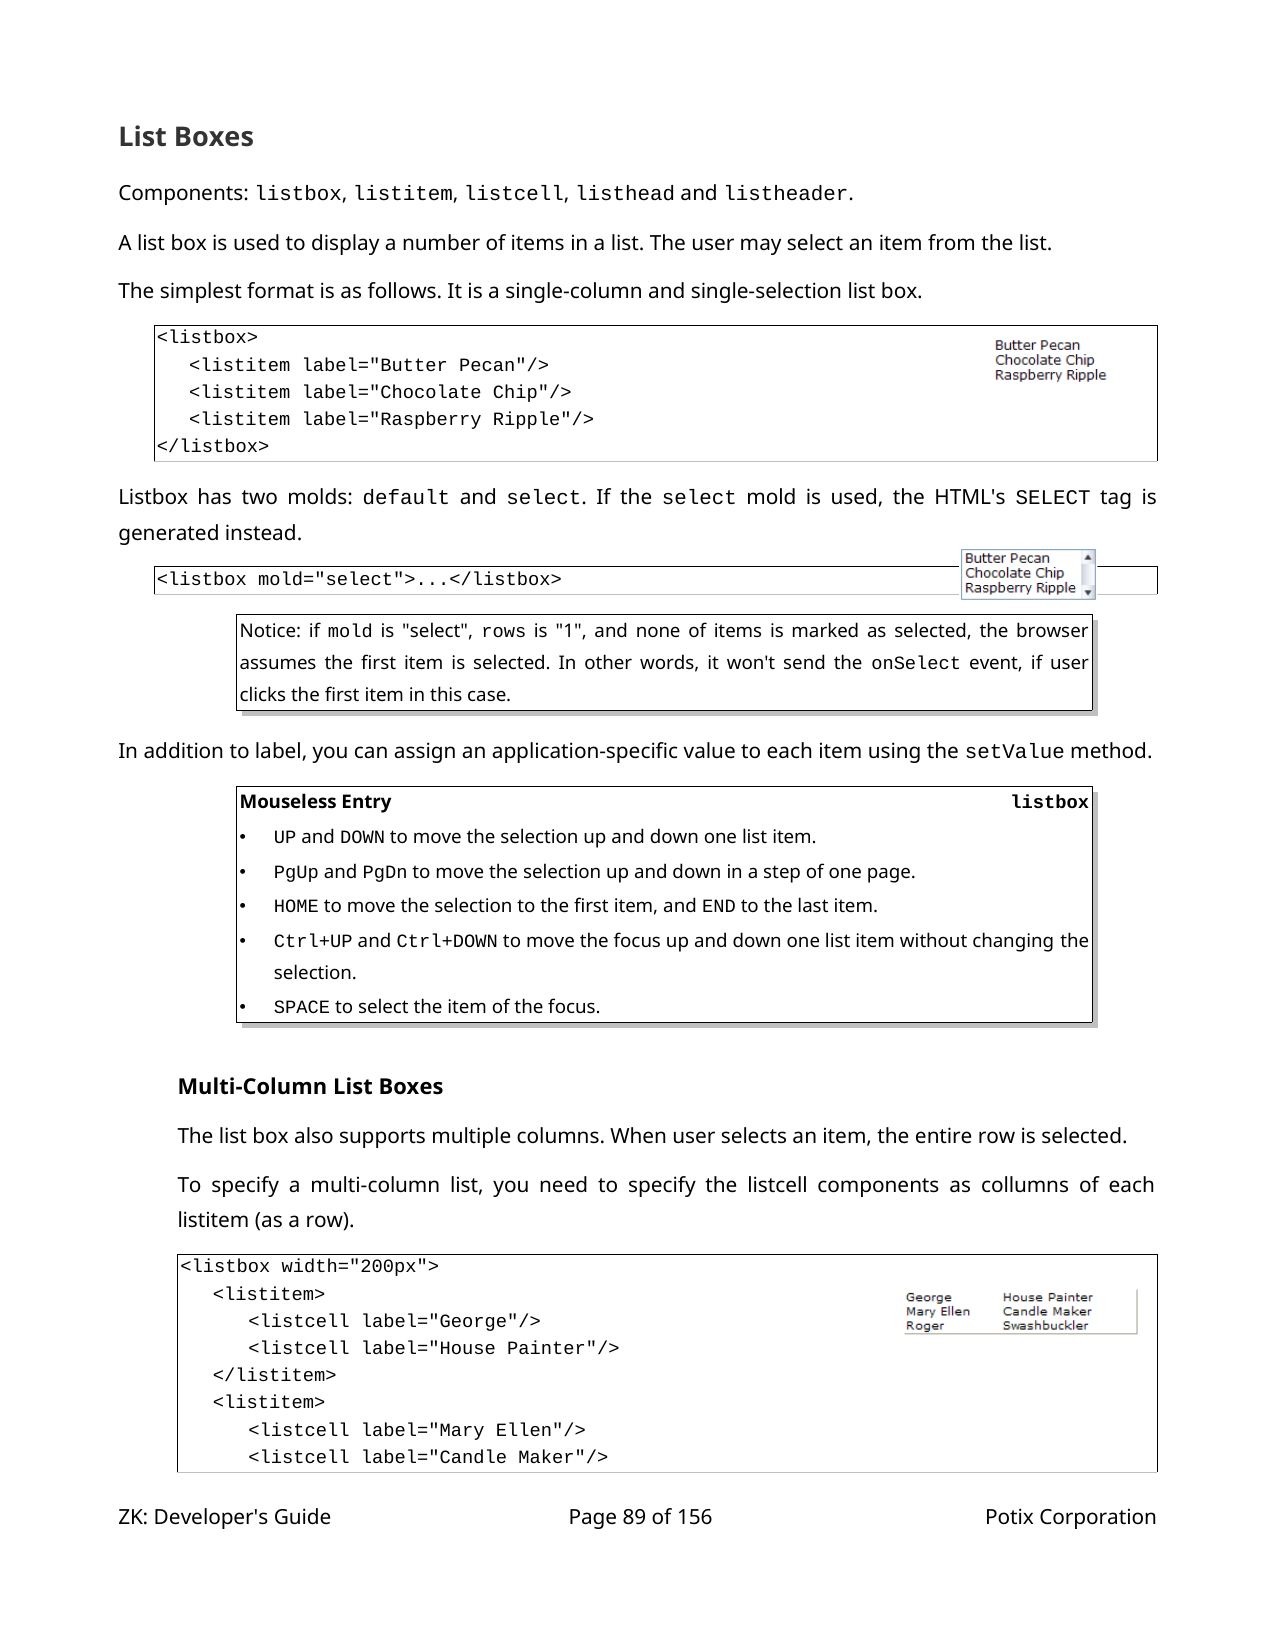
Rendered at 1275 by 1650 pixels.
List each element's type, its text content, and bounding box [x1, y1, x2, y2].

list PgUp and PgDn to move the selection up and down in a step of one page. [237, 855, 1092, 884]
picture [990, 335, 1118, 385]
text In addition to label, you can assign an application-specific value to each item using the setValue method. [118, 737, 1157, 765]
text Listbox has two molds: default and select. If the select mold is used, the HTML's SELECT tag is generated instead. [118, 482, 1157, 546]
text <listcell label="George"/> [178, 1309, 899, 1333]
text The list box also supports multiple columns. When user selects an item, the entire row is selected. [177, 1121, 1157, 1150]
text <listcell label="House Painter"/> [178, 1336, 1157, 1360]
text <listitem> [178, 1390, 1157, 1414]
text [1118, 353, 1157, 377]
text </listbox> [155, 434, 1157, 461]
text A list box is used to display a number of items in a list. The user may select an item from the list. [118, 228, 1157, 256]
text </listitem> [178, 1363, 1157, 1387]
list Ctrl+UP and Ctrl+DOWN to move the focus up and down one list item without changing the selection. [237, 924, 1092, 985]
text <listitem label="Raspberry Ripple"/> [155, 407, 1157, 431]
text <listbox width="200px"> [178, 1255, 1157, 1279]
text <listitem> [178, 1282, 1157, 1306]
subtitle List Boxes [118, 118, 1157, 155]
picture [959, 547, 1098, 602]
text <listcell label="Mary Ellen"/> [178, 1417, 1157, 1442]
text <listbox mold="select">...</listbox> [155, 567, 959, 594]
text <listcell label="Candle Maker"/> [178, 1445, 1157, 1472]
text Components: listbox, listitem, listcell, listhead and listheader. [118, 178, 1157, 207]
text To specify a multi-column list, you need to specify the listcell components as collumns of each listitem (as a row). [177, 1170, 1157, 1234]
subtitle Multi-Column List Boxes [177, 1071, 1157, 1101]
text The simplest format is as follows. It is a single-column and single-selection list box. [118, 277, 1157, 305]
text [1098, 567, 1157, 594]
text <listbox> [155, 326, 1157, 350]
picture [899, 1287, 1139, 1338]
text <listitem label="Butter Pecan"/> [155, 353, 990, 377]
text Notice: if mold is "select", rows is "1", and none of items is marked as selected, the browser assumes the first item is selected. In other words, it won't send the onSelect event, if user clicks the first item in this case. [237, 615, 1092, 710]
list UP and DOWN to move the selection up and down one list item. [237, 820, 1092, 849]
list HOME to move the selection to the first item, and END to the last item. [237, 889, 1092, 918]
text <listitem label="Chocolate Chip"/> [155, 380, 1157, 404]
list SPACE to select the item of the focus. [237, 991, 1092, 1022]
text Mouseless Entry listbox [237, 787, 1092, 814]
